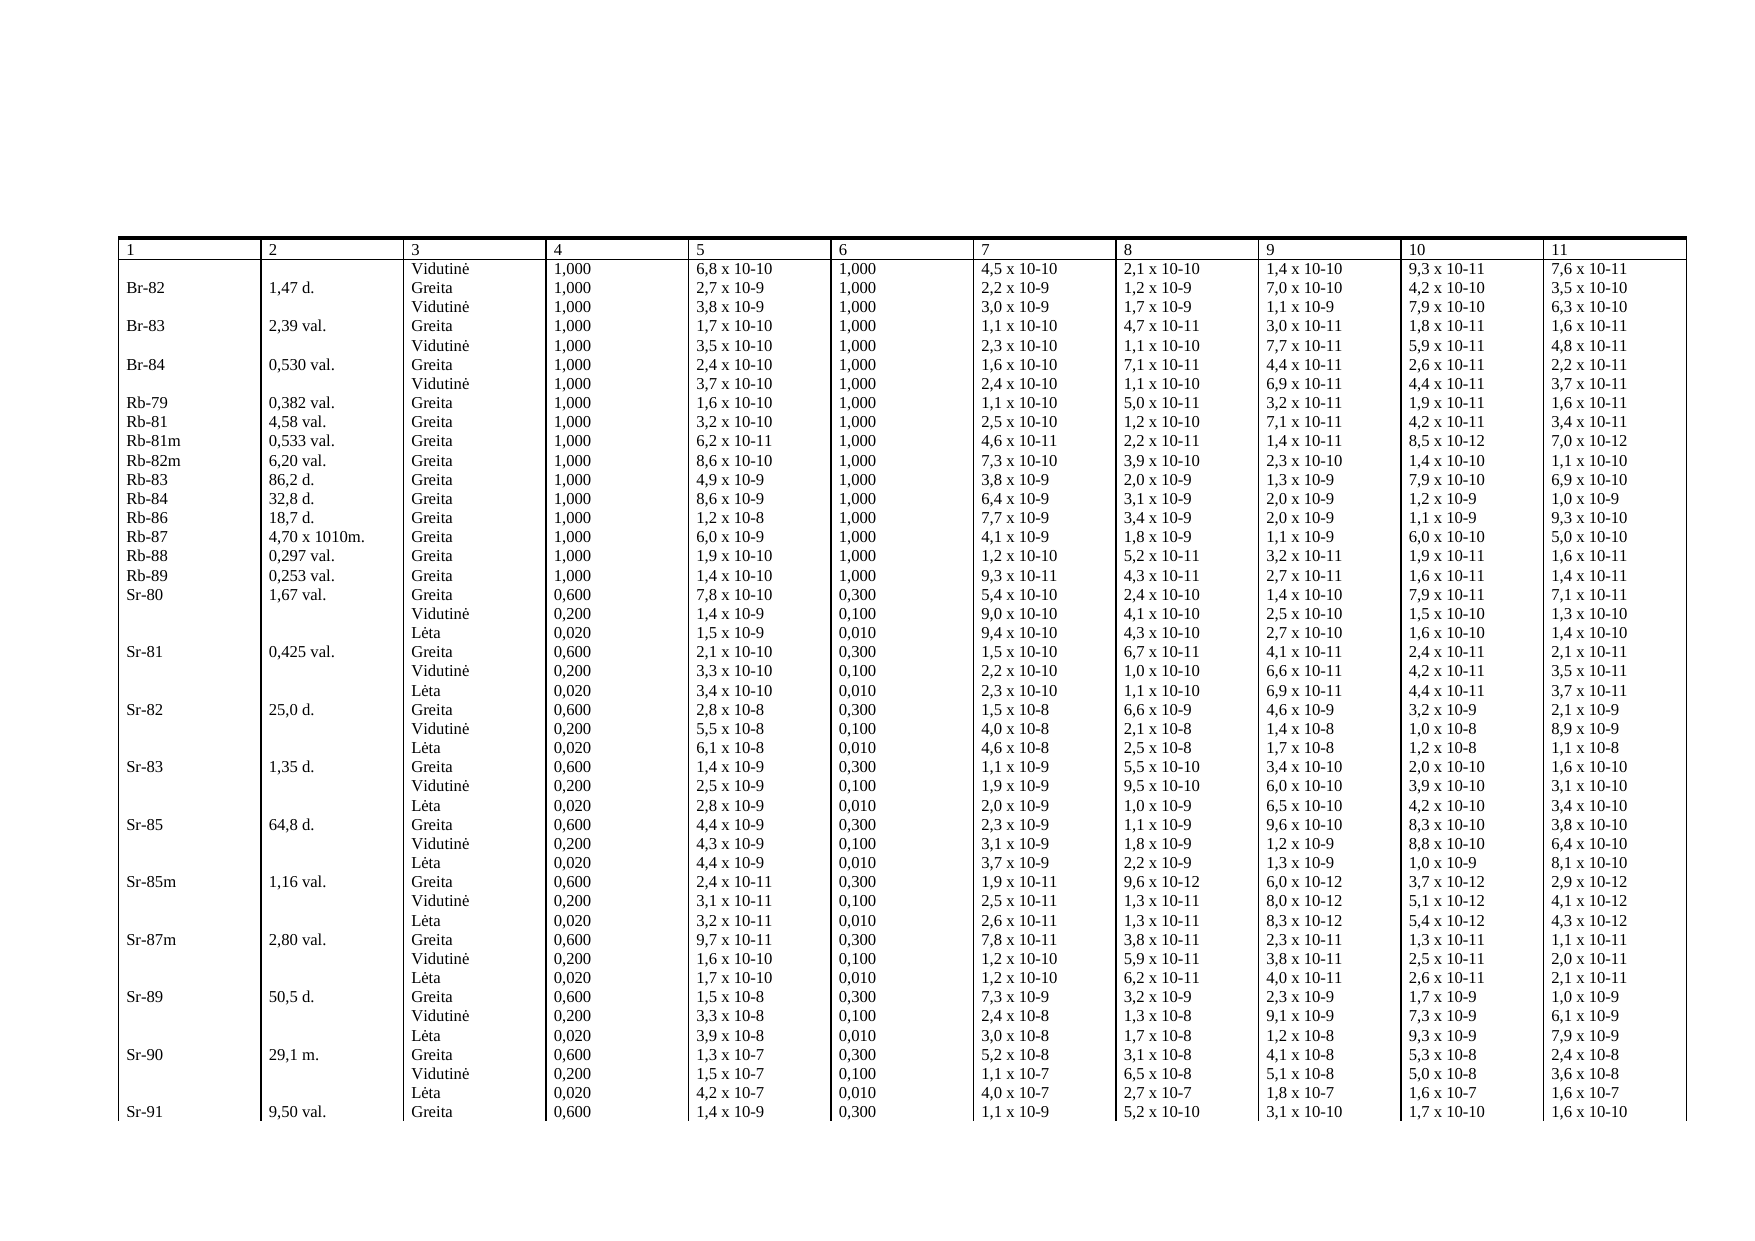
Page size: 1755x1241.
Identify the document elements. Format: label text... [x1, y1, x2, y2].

table_cell 6,2 x 10-11 [1117, 968, 1258, 987]
table_cell [119, 1064, 260, 1083]
table_cell 1,7 x 10-10 [689, 316, 830, 335]
table_cell 50,5 d. [262, 987, 403, 1006]
table_cell 1,9 x 10-11 [974, 872, 1115, 891]
table_cell 0,200 [547, 834, 688, 853]
table_cell 8,6 x 10-9 [689, 489, 830, 508]
table_cell 2,3 x 10-10 [974, 335, 1115, 354]
table_header 10 [1402, 240, 1543, 259]
table_cell 7,8 x 10-10 [689, 585, 830, 604]
table_cell 7,9 x 10-10 [1402, 470, 1543, 489]
table_cell 2,0 x 10-9 [1259, 489, 1400, 508]
table_header 4 [547, 240, 688, 259]
table_header 5 [689, 240, 830, 259]
table_cell 0,100 [832, 719, 973, 738]
table_cell 1,3 x 10-7 [689, 1045, 830, 1064]
table_cell 4,2 x 10-11 [1402, 412, 1543, 431]
table_cell [119, 335, 260, 354]
table_cell Greita [404, 431, 545, 450]
table_cell 0,600 [547, 872, 688, 891]
table_cell 1,1 x 10-9 [974, 1102, 1115, 1121]
table_cell 6,0 x 10-12 [1259, 872, 1400, 891]
table_cell 0,200 [547, 719, 688, 738]
table_cell 1,5 x 10-10 [974, 642, 1115, 661]
table_cell [119, 719, 260, 738]
table_cell 1,000 [547, 260, 688, 278]
table_cell Greita [404, 815, 545, 834]
table_cell 8,9 x 10-9 [1544, 719, 1686, 738]
table_cell 1,6 x 10-7 [1402, 1083, 1543, 1102]
table_cell 1,1 x 10-9 [1259, 527, 1400, 546]
table_cell 8,5 x 10-12 [1402, 431, 1543, 450]
table_cell Vidutinė [404, 1064, 545, 1083]
table_cell 29,1 m. [262, 1045, 403, 1064]
table_cell 2,6 x 10-11 [1402, 968, 1543, 987]
table_cell Rb-82m [119, 450, 260, 469]
table_cell Sr-90 [119, 1045, 260, 1064]
table_cell 3,0 x 10-11 [1259, 316, 1400, 335]
table_cell [262, 297, 403, 316]
table_cell 0,300 [832, 987, 973, 1006]
table_cell 3,9 x 10-8 [689, 1025, 830, 1044]
table_cell 8,0 x 10-12 [1259, 891, 1400, 910]
table_cell 3,1 x 10-8 [1117, 1045, 1258, 1064]
table_cell 2,5 x 10-11 [1402, 949, 1543, 968]
table_cell 3,4 x 10-10 [1259, 757, 1400, 776]
table_cell 2,8 x 10-8 [689, 700, 830, 719]
table_cell 1,000 [832, 527, 973, 546]
table_cell Lėta [404, 623, 545, 642]
table_cell Sr-85 [119, 815, 260, 834]
table_cell 2,2 x 10-9 [974, 278, 1115, 297]
table_cell [119, 891, 260, 910]
table_cell 0,600 [547, 987, 688, 1006]
table_header 2 [262, 240, 403, 259]
table_cell 4,4 x 10-11 [1402, 374, 1543, 393]
table_cell 1,000 [832, 297, 973, 316]
table_cell 3,9 x 10-10 [1402, 776, 1543, 795]
table_cell 3,1 x 10-11 [689, 891, 830, 910]
table_cell 2,5 x 10-10 [974, 412, 1115, 431]
table_cell 2,3 x 10-11 [1259, 930, 1400, 949]
table_cell 5,3 x 10-8 [1402, 1045, 1543, 1064]
table_cell 1,8 x 10-11 [1402, 316, 1543, 335]
table_cell 1,2 x 10-8 [1259, 1025, 1400, 1044]
table_cell 2,1 x 10-11 [1544, 968, 1686, 987]
table_cell 1,000 [547, 546, 688, 565]
table_cell 7,9 x 10-11 [1402, 585, 1543, 604]
table_cell 1,4 x 10-9 [689, 604, 830, 623]
table_cell Rb-88 [119, 546, 260, 565]
table_cell Vidutinė [404, 604, 545, 623]
table_cell 1,000 [832, 260, 973, 278]
table_cell 2,1 x 10-11 [1544, 642, 1686, 661]
table_cell 0,300 [832, 930, 973, 949]
table_cell 4,4 x 10-11 [1402, 680, 1543, 699]
table_cell Greita [404, 642, 545, 661]
table_header 11 [1544, 240, 1686, 259]
table_cell Sr-85m [119, 872, 260, 891]
table_cell 5,0 x 10-10 [1544, 527, 1686, 546]
table_cell 0,300 [832, 642, 973, 661]
table_cell 4,6 x 10-11 [974, 431, 1115, 450]
table_cell Greita [404, 489, 545, 508]
table_cell 2,80 val. [262, 930, 403, 949]
table_cell 1,0 x 10-9 [1117, 795, 1258, 814]
table_cell 18,7 d. [262, 508, 403, 527]
table_cell 7,1 x 10-11 [1259, 412, 1400, 431]
table_cell 5,5 x 10-8 [689, 719, 830, 738]
table_cell 2,6 x 10-11 [1402, 355, 1543, 374]
table_cell 0,200 [547, 1006, 688, 1025]
table_cell 3,3 x 10-10 [689, 661, 830, 680]
table_cell [119, 297, 260, 316]
table_cell 3,7 x 10-11 [1544, 374, 1686, 393]
table_cell 0,200 [547, 891, 688, 910]
table_cell Sr-80 [119, 585, 260, 604]
table_cell 1,4 x 10-9 [689, 757, 830, 776]
table_cell 0,425 val. [262, 642, 403, 661]
table_cell [119, 1083, 260, 1102]
table_cell 2,7 x 10-10 [1259, 623, 1400, 642]
table_cell 7,3 x 10-9 [974, 987, 1115, 1006]
table_cell Vidutinė [404, 374, 545, 393]
table_cell 6,0 x 10-10 [1402, 527, 1543, 546]
table_cell 1,1 x 10-10 [974, 316, 1115, 335]
table_cell 1,4 x 10-10 [1259, 585, 1400, 604]
table_cell 4,6 x 10-9 [1259, 700, 1400, 719]
table_cell 7,1 x 10-11 [1117, 355, 1258, 374]
table_cell 1,1 x 10-10 [974, 393, 1115, 412]
table_cell 4,0 x 10-8 [974, 719, 1115, 738]
table_cell 3,8 x 10-9 [974, 470, 1115, 489]
table_cell 8,1 x 10-10 [1544, 853, 1686, 872]
table_cell 1,0 x 10-9 [1402, 853, 1543, 872]
table_cell 0,100 [832, 1064, 973, 1083]
table_cell 1,2 x 10-10 [974, 968, 1115, 987]
table_cell 3,8 x 10-11 [1117, 930, 1258, 949]
table_cell 1,3 x 10-11 [1402, 930, 1543, 949]
table_cell 2,5 x 10-9 [689, 776, 830, 795]
table_cell 2,2 x 10-10 [974, 661, 1115, 680]
table_cell 6,0 x 10-10 [1259, 776, 1400, 795]
table_cell 4,70 x 1010m. [262, 527, 403, 546]
table_cell 2,0 x 10-9 [1259, 508, 1400, 527]
table_cell 4,2 x 10-10 [1402, 795, 1543, 814]
table_cell 1,7 x 10-9 [1402, 987, 1543, 1006]
table_cell 1,1 x 10-8 [1544, 738, 1686, 757]
table_cell 1,67 val. [262, 585, 403, 604]
table_cell 1,000 [832, 412, 973, 431]
table_cell 1,000 [547, 355, 688, 374]
table_cell Rb-87 [119, 527, 260, 546]
table_cell 7,7 x 10-11 [1259, 335, 1400, 354]
table_cell 1,4 x 10-8 [1259, 719, 1400, 738]
table_cell Vidutinė [404, 776, 545, 795]
table_cell 4,2 x 10-7 [689, 1083, 830, 1102]
table_cell Greita [404, 1045, 545, 1064]
table_cell 0,020 [547, 1083, 688, 1102]
table_cell 2,39 val. [262, 316, 403, 335]
table_cell 1,000 [547, 393, 688, 412]
table_cell 8,6 x 10-10 [689, 450, 830, 469]
table_cell 5,2 x 10-10 [1117, 1102, 1258, 1121]
table_cell 0,020 [547, 680, 688, 699]
table_header 1 [119, 240, 260, 259]
table_cell 1,4 x 10-10 [1259, 260, 1400, 278]
table_cell 1,1 x 10-10 [1117, 680, 1258, 699]
table_cell 4,6 x 10-8 [974, 738, 1115, 757]
table_cell 1,4 x 10-9 [689, 1102, 830, 1121]
table_cell 1,000 [547, 470, 688, 489]
table_cell 3,5 x 10-10 [689, 335, 830, 354]
table_cell 2,1 x 10-10 [689, 642, 830, 661]
table_cell 4,2 x 10-10 [1402, 278, 1543, 297]
table_cell [119, 604, 260, 623]
table_cell 5,5 x 10-10 [1117, 757, 1258, 776]
table_cell 4,4 x 10-9 [689, 853, 830, 872]
table_cell 0,200 [547, 949, 688, 968]
table_cell 1,000 [547, 431, 688, 450]
table_cell 0,010 [832, 968, 973, 987]
table_cell 0,200 [547, 1064, 688, 1083]
table_cell 4,3 x 10-9 [689, 834, 830, 853]
table_cell 1,000 [832, 546, 973, 565]
table_cell 9,6 x 10-10 [1259, 815, 1400, 834]
table_cell Greita [404, 508, 545, 527]
table_cell Vidutinė [404, 260, 545, 278]
table_cell 0,297 val. [262, 546, 403, 565]
table_cell 6,20 val. [262, 450, 403, 469]
table_cell 4,3 x 10-11 [1117, 565, 1258, 584]
table_header 7 [974, 240, 1115, 259]
table_cell 3,7 x 10-9 [974, 853, 1115, 872]
table_cell [119, 738, 260, 757]
table_cell 0,100 [832, 604, 973, 623]
table_cell Rb-81 [119, 412, 260, 431]
table_cell 2,9 x 10-12 [1544, 872, 1686, 891]
table_cell 1,2 x 10-10 [974, 546, 1115, 565]
table_cell Greita [404, 872, 545, 891]
table_cell 1,1 x 10-9 [1402, 508, 1543, 527]
table_cell Greita [404, 450, 545, 469]
table_cell [262, 335, 403, 354]
table_cell 4,1 x 10-12 [1544, 891, 1686, 910]
table_cell 1,6 x 10-10 [974, 355, 1115, 374]
table_cell 2,3 x 10-9 [974, 815, 1115, 834]
table_cell 2,1 x 10-10 [1117, 260, 1258, 278]
table_cell 3,1 x 10-9 [974, 834, 1115, 853]
table_cell [119, 834, 260, 853]
table_cell 86,2 d. [262, 470, 403, 489]
table_cell 4,3 x 10-12 [1544, 910, 1686, 929]
table_cell 3,9 x 10-10 [1117, 450, 1258, 469]
table_cell 0,533 val. [262, 431, 403, 450]
table_cell 1,4 x 10-10 [1544, 623, 1686, 642]
table_cell 1,0 x 10-9 [1544, 987, 1686, 1006]
table_cell 6,7 x 10-11 [1117, 642, 1258, 661]
table_cell 6,3 x 10-10 [1544, 297, 1686, 316]
table_cell 1,2 x 10-9 [1259, 834, 1400, 853]
table_cell 6,1 x 10-8 [689, 738, 830, 757]
table_cell 1,000 [547, 316, 688, 335]
table_cell [262, 910, 403, 929]
table_cell 2,2 x 10-11 [1544, 355, 1686, 374]
table_cell Sr-81 [119, 642, 260, 661]
table_cell 0,600 [547, 642, 688, 661]
table_cell Greita [404, 412, 545, 431]
table_cell Rb-83 [119, 470, 260, 489]
table_cell 25,0 d. [262, 700, 403, 719]
table_cell 5,1 x 10-12 [1402, 891, 1543, 910]
table_cell 0,100 [832, 776, 973, 795]
table_cell [119, 680, 260, 699]
table_cell 2,5 x 10-8 [1117, 738, 1258, 757]
table_cell 1,9 x 10-9 [974, 776, 1115, 795]
table_cell 1,3 x 10-10 [1544, 604, 1686, 623]
table_cell 0,600 [547, 1045, 688, 1064]
table_cell 4,1 x 10-10 [1117, 604, 1258, 623]
table_cell 0,600 [547, 757, 688, 776]
table_cell 2,1 x 10-8 [1117, 719, 1258, 738]
table_cell 1,35 d. [262, 757, 403, 776]
table_cell 3,8 x 10-11 [1259, 949, 1400, 968]
table_cell [262, 891, 403, 910]
table_cell 1,000 [547, 374, 688, 393]
table_cell 1,7 x 10-10 [689, 968, 830, 987]
table_cell 0,200 [547, 776, 688, 795]
table_cell 1,6 x 10-11 [1402, 565, 1543, 584]
table_cell 1,4 x 10-11 [1544, 565, 1686, 584]
table_cell 32,8 d. [262, 489, 403, 508]
table_cell 5,9 x 10-11 [1117, 949, 1258, 968]
table_cell 7,7 x 10-9 [974, 508, 1115, 527]
table_cell 2,8 x 10-9 [689, 795, 830, 814]
table_cell 1,000 [832, 355, 973, 374]
table_cell Greita [404, 316, 545, 335]
table_cell Greita [404, 987, 545, 1006]
table_cell 1,000 [832, 450, 973, 469]
table_cell 2,2 x 10-9 [1117, 853, 1258, 872]
table_cell 0,382 val. [262, 393, 403, 412]
table_cell 3,4 x 10-9 [1117, 508, 1258, 527]
table_cell 0,100 [832, 949, 973, 968]
table_cell 1,000 [547, 278, 688, 297]
table_cell 64,8 d. [262, 815, 403, 834]
table_cell 9,50 val. [262, 1102, 403, 1121]
table_cell Rb-81m [119, 431, 260, 450]
table_cell Sr-87m [119, 930, 260, 949]
table_cell 0,010 [832, 1083, 973, 1102]
table_cell 7,3 x 10-10 [974, 450, 1115, 469]
table_cell 1,000 [547, 335, 688, 354]
table_cell 1,2 x 10-10 [974, 949, 1115, 968]
table_cell 4,1 x 10-11 [1259, 642, 1400, 661]
table_cell 3,4 x 10-10 [1544, 795, 1686, 814]
table_cell 1,000 [832, 470, 973, 489]
table_cell [262, 776, 403, 795]
table_cell [262, 834, 403, 853]
table_cell 1,000 [547, 527, 688, 546]
table_cell 0,010 [832, 738, 973, 757]
table_cell 3,4 x 10-11 [1544, 412, 1686, 431]
table_cell 1,1 x 10-10 [1544, 450, 1686, 469]
table_cell 2,6 x 10-11 [974, 910, 1115, 929]
table_cell [119, 661, 260, 680]
table_cell 2,4 x 10-11 [689, 872, 830, 891]
table_cell 2,0 x 10-11 [1544, 949, 1686, 968]
table_cell 4,1 x 10-8 [1259, 1045, 1400, 1064]
table_cell Rb-79 [119, 393, 260, 412]
table_cell 0,020 [547, 853, 688, 872]
table_cell 1,0 x 10-8 [1402, 719, 1543, 738]
table_cell 2,4 x 10-8 [974, 1006, 1115, 1025]
table_cell Sr-82 [119, 700, 260, 719]
table_cell 3,2 x 10-10 [689, 412, 830, 431]
table_cell 1,7 x 10-8 [1117, 1025, 1258, 1044]
table_cell 0,300 [832, 757, 973, 776]
table_cell 9,4 x 10-10 [974, 623, 1115, 642]
table_cell 6,6 x 10-11 [1259, 661, 1400, 680]
table_cell 2,0 x 10-9 [974, 795, 1115, 814]
table_cell 1,2 x 10-8 [689, 508, 830, 527]
table_cell 4,4 x 10-9 [689, 815, 830, 834]
table_cell 6,0 x 10-9 [689, 527, 830, 546]
table_cell 0,020 [547, 623, 688, 642]
table_cell 0,010 [832, 910, 973, 929]
table_cell Greita [404, 527, 545, 546]
table_cell 3,2 x 10-9 [1117, 987, 1258, 1006]
table_cell 9,3 x 10-11 [1402, 260, 1543, 278]
table_cell 1,000 [547, 297, 688, 316]
table_cell Greita [404, 355, 545, 374]
table_cell 1,47 d. [262, 278, 403, 297]
table_cell 9,3 x 10-10 [1544, 508, 1686, 527]
table_cell [262, 604, 403, 623]
table_cell 1,000 [547, 508, 688, 527]
table_cell 0,100 [832, 661, 973, 680]
table_cell 1,000 [832, 508, 973, 527]
table_cell 4,2 x 10-11 [1402, 661, 1543, 680]
table_header 8 [1117, 240, 1258, 259]
table_cell 1,1 x 10-10 [1117, 335, 1258, 354]
table_cell 0,530 val. [262, 355, 403, 374]
table_cell 9,1 x 10-9 [1259, 1006, 1400, 1025]
table_cell 3,5 x 10-10 [1544, 278, 1686, 297]
table_cell [262, 1025, 403, 1044]
table_cell [262, 260, 403, 278]
table_cell Sr-89 [119, 987, 260, 1006]
table_cell 2,7 x 10-7 [1117, 1083, 1258, 1102]
table_cell 3,5 x 10-11 [1544, 661, 1686, 680]
table_cell 8,8 x 10-10 [1402, 834, 1543, 853]
table_cell [119, 949, 260, 968]
table_cell Greita [404, 585, 545, 604]
table_cell 6,5 x 10-8 [1117, 1064, 1258, 1083]
table_cell 3,1 x 10-10 [1259, 1102, 1400, 1121]
table_cell 1,7 x 10-9 [1117, 297, 1258, 316]
table_cell 1,5 x 10-7 [689, 1064, 830, 1083]
table_cell 2,5 x 10-10 [1259, 604, 1400, 623]
table_cell 0,300 [832, 872, 973, 891]
table_cell Vidutinė [404, 661, 545, 680]
table_cell 2,5 x 10-11 [974, 891, 1115, 910]
table_cell 1,6 x 10-11 [1544, 316, 1686, 335]
table_cell 3,2 x 10-11 [1259, 546, 1400, 565]
table_cell 1,4 x 10-11 [1259, 431, 1400, 450]
table_cell 4,3 x 10-10 [1117, 623, 1258, 642]
table_cell 7,1 x 10-11 [1544, 585, 1686, 604]
table_cell 6,9 x 10-11 [1259, 680, 1400, 699]
table_cell Vidutinė [404, 719, 545, 738]
table_cell 1,000 [832, 489, 973, 508]
table_cell Vidutinė [404, 949, 545, 968]
table_cell Greita [404, 546, 545, 565]
table_cell 1,000 [832, 374, 973, 393]
table_cell [262, 719, 403, 738]
table_cell 5,1 x 10-8 [1259, 1064, 1400, 1083]
table_header 3 [404, 240, 545, 259]
table_cell 4,5 x 10-10 [974, 260, 1115, 278]
table_cell 1,6 x 10-7 [1544, 1083, 1686, 1102]
table_cell Lėta [404, 968, 545, 987]
table_cell 1,2 x 10-9 [1402, 489, 1543, 508]
table_cell [262, 1083, 403, 1102]
table_cell 4,9 x 10-9 [689, 470, 830, 489]
table_cell 3,3 x 10-8 [689, 1006, 830, 1025]
table_cell 3,7 x 10-11 [1544, 680, 1686, 699]
table_cell [119, 374, 260, 393]
table_cell Lėta [404, 680, 545, 699]
table_cell Lėta [404, 1025, 545, 1044]
table_cell 5,4 x 10-10 [974, 585, 1115, 604]
table_cell 5,9 x 10-11 [1402, 335, 1543, 354]
table_cell 0,600 [547, 815, 688, 834]
table_cell Vidutinė [404, 834, 545, 853]
table_cell 6,8 x 10-10 [689, 260, 830, 278]
table_cell 9,3 x 10-11 [974, 565, 1115, 584]
table_cell 1,3 x 10-8 [1117, 1006, 1258, 1025]
table_cell 6,4 x 10-10 [1544, 834, 1686, 853]
table_cell 0,020 [547, 1025, 688, 1044]
table_cell 1,1 x 10-11 [1544, 930, 1686, 949]
table_cell 1,6 x 10-11 [1544, 393, 1686, 412]
table_cell 6,1 x 10-9 [1544, 1006, 1686, 1025]
table_cell 1,5 x 10-8 [974, 700, 1115, 719]
table_cell 3,7 x 10-10 [689, 374, 830, 393]
table_cell 1,3 x 10-11 [1117, 891, 1258, 910]
table_cell 7,0 x 10-10 [1259, 278, 1400, 297]
table_cell [262, 949, 403, 968]
table_cell 1,3 x 10-9 [1259, 470, 1400, 489]
table_cell Greita [404, 1102, 545, 1121]
table_cell Lėta [404, 795, 545, 814]
table_cell 0,600 [547, 930, 688, 949]
table_header 6 [832, 240, 973, 259]
table_cell 3,7 x 10-12 [1402, 872, 1543, 891]
table_cell 1,6 x 10-10 [1544, 1102, 1686, 1121]
table_cell 4,0 x 10-7 [974, 1083, 1115, 1102]
table_cell 0,600 [547, 1102, 688, 1121]
table_cell 1,6 x 10-10 [689, 393, 830, 412]
table_cell 0,100 [832, 891, 973, 910]
table_cell 1,0 x 10-9 [1544, 489, 1686, 508]
table_cell [119, 1006, 260, 1025]
table_cell Vidutinė [404, 1006, 545, 1025]
table_cell 0,300 [832, 585, 973, 604]
table_cell [119, 260, 260, 278]
table_cell 0,020 [547, 910, 688, 929]
table_cell Greita [404, 700, 545, 719]
table_cell 6,6 x 10-9 [1117, 700, 1258, 719]
table_cell 1,000 [832, 278, 973, 297]
table_cell 7,8 x 10-11 [974, 930, 1115, 949]
table_cell [262, 680, 403, 699]
table_cell 4,1 x 10-9 [974, 527, 1115, 546]
table_cell 5,2 x 10-8 [974, 1045, 1115, 1064]
table_cell Sr-83 [119, 757, 260, 776]
table_cell [119, 968, 260, 987]
table_cell 2,7 x 10-9 [689, 278, 830, 297]
table_cell 0,010 [832, 623, 973, 642]
table_cell 1,2 x 10-10 [1117, 412, 1258, 431]
table_cell 5,0 x 10-8 [1402, 1064, 1543, 1083]
table_cell 1,1 x 10-9 [1117, 815, 1258, 834]
table_cell 2,7 x 10-11 [1259, 565, 1400, 584]
table_cell 6,5 x 10-10 [1259, 795, 1400, 814]
table_cell [262, 1064, 403, 1083]
table_cell 2,3 x 10-9 [1259, 987, 1400, 1006]
table_cell 0,600 [547, 585, 688, 604]
table_cell Lėta [404, 1083, 545, 1102]
table_cell [119, 853, 260, 872]
table_cell Lėta [404, 853, 545, 872]
table_cell 0,200 [547, 661, 688, 680]
table_cell 1,8 x 10-7 [1259, 1083, 1400, 1102]
table_cell 1,8 x 10-9 [1117, 834, 1258, 853]
table_cell 3,6 x 10-8 [1544, 1064, 1686, 1083]
table_cell 9,7 x 10-11 [689, 930, 830, 949]
table_cell Rb-84 [119, 489, 260, 508]
table_cell 6,9 x 10-10 [1544, 470, 1686, 489]
table_cell 0,020 [547, 968, 688, 987]
table_cell 1,4 x 10-10 [689, 565, 830, 584]
table_cell 9,3 x 10-9 [1402, 1025, 1543, 1044]
table_cell Rb-89 [119, 565, 260, 584]
table_cell 6,2 x 10-11 [689, 431, 830, 450]
table_cell 4,7 x 10-11 [1117, 316, 1258, 335]
table_cell 2,0 x 10-9 [1117, 470, 1258, 489]
table_cell 2,2 x 10-11 [1117, 431, 1258, 450]
table_cell 5,2 x 10-11 [1117, 546, 1258, 565]
table_cell 1,000 [832, 565, 973, 584]
table_cell 1,9 x 10-11 [1402, 546, 1543, 565]
table_cell 1,6 x 10-11 [1544, 546, 1686, 565]
table_cell 0,010 [832, 1025, 973, 1044]
table_cell 1,4 x 10-10 [1402, 450, 1543, 469]
table_cell 7,3 x 10-9 [1402, 1006, 1543, 1025]
table_cell 2,3 x 10-10 [974, 680, 1115, 699]
table_cell 3,2 x 10-11 [1259, 393, 1400, 412]
table_cell [119, 795, 260, 814]
table_cell 3,8 x 10-10 [1544, 815, 1686, 834]
table_cell [262, 795, 403, 814]
table_cell 2,4 x 10-10 [1117, 585, 1258, 604]
table_cell 0,010 [832, 680, 973, 699]
table_cell 5,0 x 10-11 [1117, 393, 1258, 412]
table_cell 4,8 x 10-11 [1544, 335, 1686, 354]
table_cell 6,4 x 10-9 [974, 489, 1115, 508]
table_cell [119, 910, 260, 929]
table_cell 1,3 x 10-11 [1117, 910, 1258, 929]
table_cell 1,000 [832, 316, 973, 335]
table_cell 7,6 x 10-11 [1544, 260, 1686, 278]
table_cell 0,600 [547, 700, 688, 719]
table_cell 2,0 x 10-10 [1402, 757, 1543, 776]
table_cell Vidutinė [404, 335, 545, 354]
table_cell 1,1 x 10-10 [1117, 374, 1258, 393]
table_cell Greita [404, 565, 545, 584]
table_cell 1,7 x 10-10 [1402, 1102, 1543, 1121]
table_cell 3,2 x 10-11 [689, 910, 830, 929]
table_cell 4,0 x 10-11 [1259, 968, 1400, 987]
table_cell 9,0 x 10-10 [974, 604, 1115, 623]
table_cell 3,1 x 10-9 [1117, 489, 1258, 508]
table_cell 2,4 x 10-10 [974, 374, 1115, 393]
table_cell 0,010 [832, 795, 973, 814]
table_cell 1,9 x 10-10 [689, 546, 830, 565]
table_cell 2,3 x 10-10 [1259, 450, 1400, 469]
table_cell 1,1 x 10-7 [974, 1064, 1115, 1083]
table_cell 0,300 [832, 700, 973, 719]
table_cell Greita [404, 757, 545, 776]
table_cell 1,000 [832, 393, 973, 412]
table_cell 1,2 x 10-9 [1117, 278, 1258, 297]
table_cell 3,1 x 10-10 [1544, 776, 1686, 795]
table_cell 1,5 x 10-8 [689, 987, 830, 1006]
table_cell Br-84 [119, 355, 260, 374]
table_cell Sr-91 [119, 1102, 260, 1121]
table_cell Lėta [404, 738, 545, 757]
table_cell 2,4 x 10-8 [1544, 1045, 1686, 1064]
table_cell 0,300 [832, 1102, 973, 1121]
table_cell Greita [404, 393, 545, 412]
table_cell 7,9 x 10-10 [1402, 297, 1543, 316]
table_cell [262, 661, 403, 680]
table_cell 7,0 x 10-12 [1544, 431, 1686, 450]
table_cell 1,6 x 10-10 [1544, 757, 1686, 776]
table_cell 1,9 x 10-11 [1402, 393, 1543, 412]
table_cell Vidutinė [404, 297, 545, 316]
table_cell Greita [404, 470, 545, 489]
table_cell [262, 374, 403, 393]
table_cell [119, 776, 260, 795]
table_cell 0,020 [547, 738, 688, 757]
table_cell 1,7 x 10-8 [1259, 738, 1400, 757]
table_cell 3,8 x 10-9 [689, 297, 830, 316]
table_cell 4,58 val. [262, 412, 403, 431]
table_cell 1,2 x 10-8 [1402, 738, 1543, 757]
table_cell 2,1 x 10-9 [1544, 700, 1686, 719]
table_cell 1,000 [832, 335, 973, 354]
table_cell 8,3 x 10-10 [1402, 815, 1543, 834]
table_cell 7,9 x 10-9 [1544, 1025, 1686, 1044]
table_cell 6,9 x 10-11 [1259, 374, 1400, 393]
table_cell 1,5 x 10-9 [689, 623, 830, 642]
table_cell 0,020 [547, 795, 688, 814]
table_cell 1,16 val. [262, 872, 403, 891]
table_cell Br-82 [119, 278, 260, 297]
table_cell 0,100 [832, 1006, 973, 1025]
table_cell 1,6 x 10-10 [689, 949, 830, 968]
table_cell 1,1 x 10-9 [974, 757, 1115, 776]
table_cell 0,253 val. [262, 565, 403, 584]
table_cell 0,010 [832, 853, 973, 872]
table_cell Br-83 [119, 316, 260, 335]
table_cell [262, 738, 403, 757]
table_cell Lėta [404, 910, 545, 929]
table_cell 3,4 x 10-10 [689, 680, 830, 699]
table_cell 9,6 x 10-12 [1117, 872, 1258, 891]
table_cell 1,000 [547, 412, 688, 431]
table_cell 0,300 [832, 815, 973, 834]
table_cell [262, 623, 403, 642]
table_cell 1,000 [832, 431, 973, 450]
table_cell [262, 968, 403, 987]
table_cell 2,4 x 10-10 [689, 355, 830, 374]
table_cell 1,8 x 10-9 [1117, 527, 1258, 546]
table_cell [262, 1006, 403, 1025]
table_cell 3,0 x 10-8 [974, 1025, 1115, 1044]
table_cell 2,4 x 10-11 [1402, 642, 1543, 661]
table_cell 1,1 x 10-9 [1259, 297, 1400, 316]
table_cell [262, 853, 403, 872]
table_cell 4,4 x 10-11 [1259, 355, 1400, 374]
table_cell 1,000 [547, 565, 688, 584]
table_cell 1,000 [547, 450, 688, 469]
table_cell 1,5 x 10-10 [1402, 604, 1543, 623]
table_cell Greita [404, 278, 545, 297]
table_header 9 [1259, 240, 1400, 259]
table_cell [119, 1025, 260, 1044]
table_cell 9,5 x 10-10 [1117, 776, 1258, 795]
table_cell 1,0 x 10-10 [1117, 661, 1258, 680]
table_cell 1,3 x 10-9 [1259, 853, 1400, 872]
table_cell 5,4 x 10-12 [1402, 910, 1543, 929]
table_cell 3,0 x 10-9 [974, 297, 1115, 316]
table_cell 8,3 x 10-12 [1259, 910, 1400, 929]
table_cell 0,100 [832, 834, 973, 853]
table_cell Vidutinė [404, 891, 545, 910]
table_cell 0,200 [547, 604, 688, 623]
table_cell [119, 623, 260, 642]
table_cell 3,2 x 10-9 [1402, 700, 1543, 719]
table_cell 0,300 [832, 1045, 973, 1064]
table_cell 1,000 [547, 489, 688, 508]
table_cell 1,6 x 10-10 [1402, 623, 1543, 642]
table_cell Greita [404, 930, 545, 949]
table_cell Rb-86 [119, 508, 260, 527]
